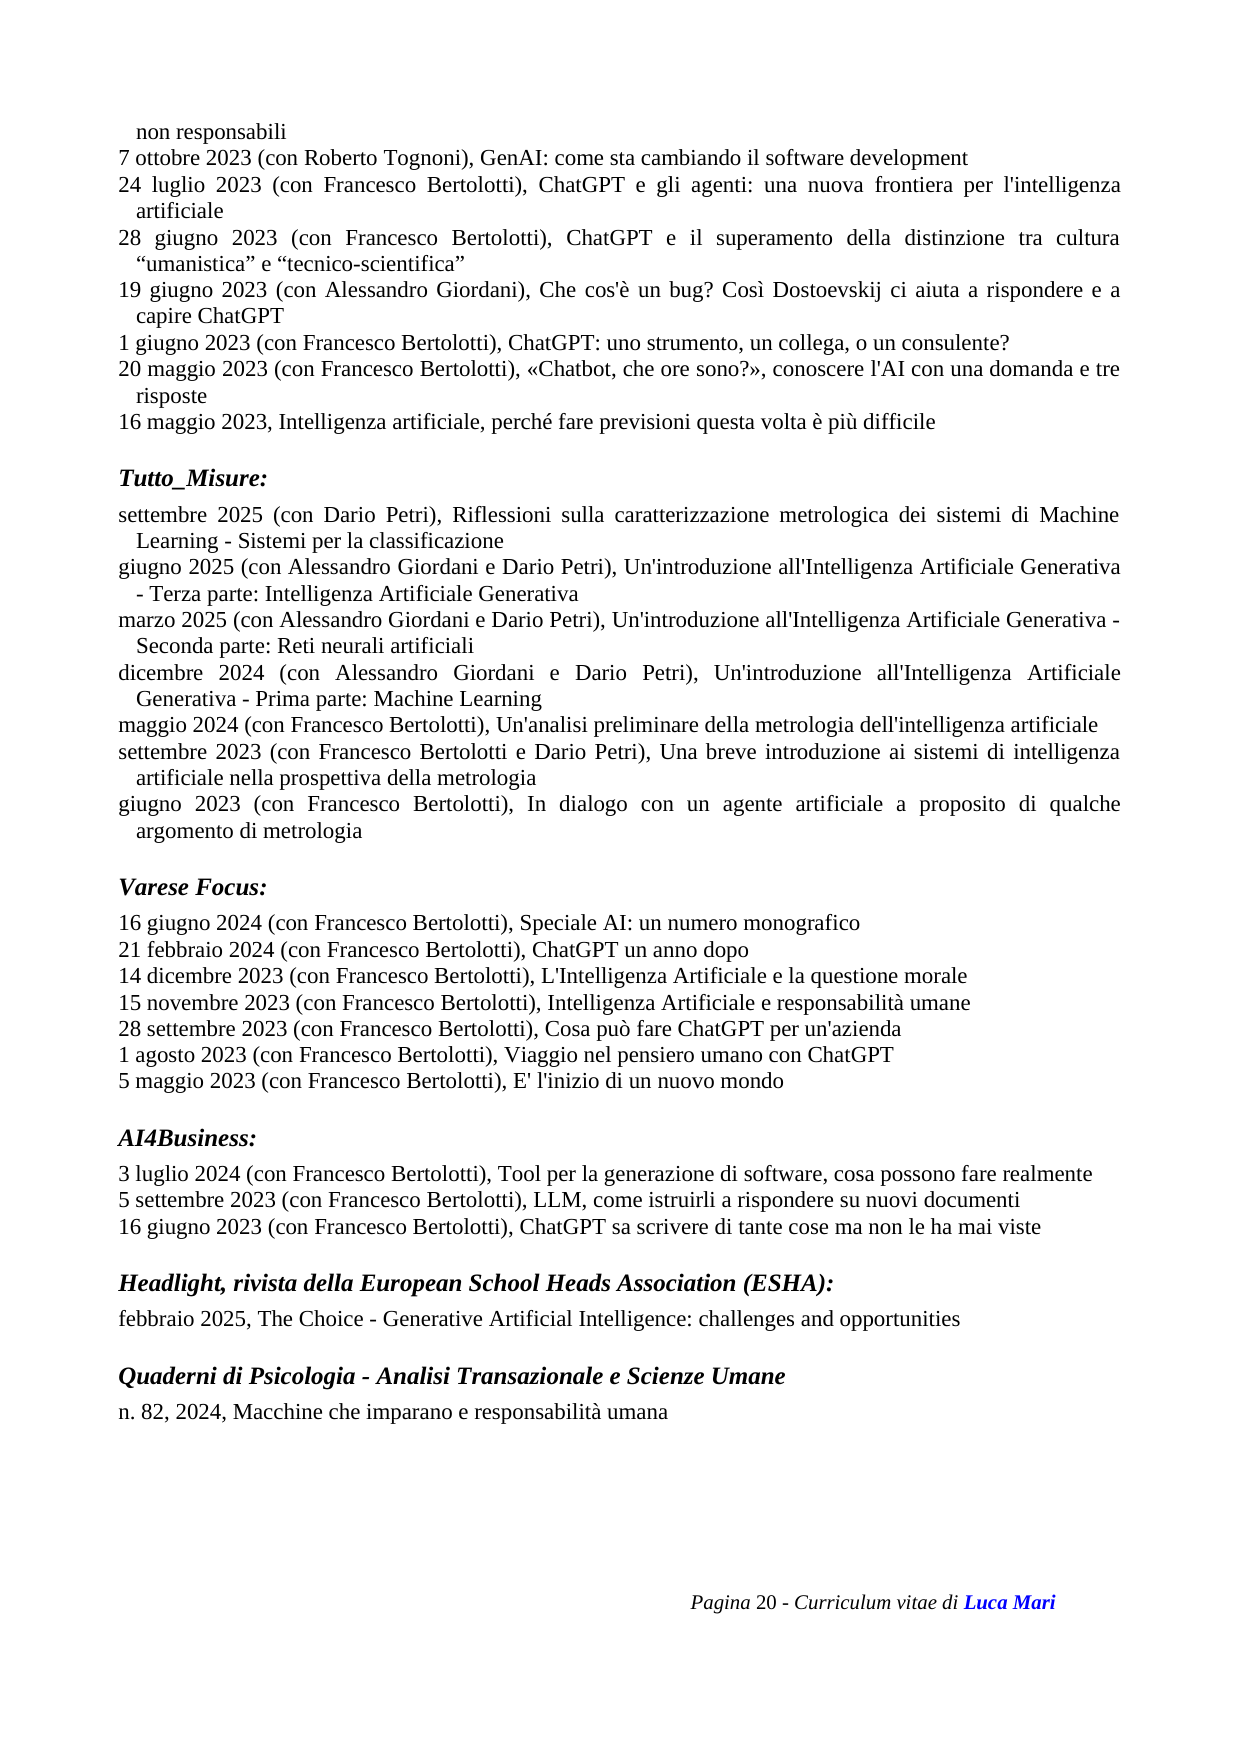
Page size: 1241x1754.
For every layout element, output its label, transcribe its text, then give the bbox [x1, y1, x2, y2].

text 19 giugno 2023 (con Alessandro Giordani), Che cos'è un bug? Così Dostoevskij ci aiuta a rispondere e a capire ChatGPT [118, 276, 1122, 329]
text 28 giugno 2023 (con Francesco Bertolotti), ChatGPT e il superamento della distinzione tra cultura “umanistica” e “tecnico-scientifica” [118, 223, 1122, 276]
text 5 maggio 2023 (con Francesco Bertolotti), E' l'inizio di un nuovo mondo [118, 1068, 1122, 1094]
subtitle Quaderni di Psicologia - Analisi Transazionale e Scienze Umane [118, 1361, 1122, 1390]
text non responsabili [118, 118, 1122, 144]
subtitle Varese Focus: [118, 872, 1122, 901]
text dicembre 2024 (con Alessandro Giordani e Dario Petri), Un'introduzione all'Intelligenza Artificiale Generativa - Prima parte: Machine Learning [118, 659, 1122, 711]
text 16 giugno 2023 (con Francesco Bertolotti), ChatGPT sa scrivere di tante cose ma non le ha mai viste [118, 1213, 1122, 1239]
text 24 luglio 2023 (con Francesco Bertolotti), ChatGPT e gli agenti: una nuova frontiera per l'intelligenza artificiale [118, 171, 1122, 223]
text 16 giugno 2024 (con Francesco Bertolotti), Speciale AI: un numero monografico [118, 909, 1122, 936]
text maggio 2024 (con Francesco Bertolotti), Un'analisi preliminare della metrologia dell'intelligenza artificiale [118, 711, 1122, 738]
text 1 giugno 2023 (con Francesco Bertolotti), ChatGPT: uno strumento, un collega, o un consulente? [118, 329, 1122, 355]
text 20 maggio 2023 (con Francesco Bertolotti), «Chatbot, che ore sono?», conoscere l'AI con una domanda e tre risposte [118, 355, 1122, 408]
subtitle Tutto_Misure: [118, 463, 1122, 492]
text 1 agosto 2023 (con Francesco Bertolotti), Viaggio nel pensiero umano con ChatGPT [118, 1041, 1122, 1068]
text 21 febbraio 2024 (con Francesco Bertolotti), ChatGPT un anno dopo [118, 936, 1122, 962]
text febbraio 2025, The Choice - Generative Artificial Intelligence: challenges and opportunities [118, 1306, 1122, 1332]
text settembre 2023 (con Francesco Bertolotti e Dario Petri), Una breve introduzione ai sistemi di intelligenza artificiale nella prospettiva della metrologia [118, 738, 1122, 791]
text 16 maggio 2023, Intelligenza artificiale, perché fare previsioni questa volta è più difficile [118, 408, 1122, 434]
subtitle Headlight, rivista della European School Heads Association (ESHA): [118, 1268, 1122, 1297]
text 14 dicembre 2023 (con Francesco Bertolotti), L'Intelligenza Artificiale e la questione morale [118, 962, 1122, 988]
text n. 82, 2024, Macchine che imparano e responsabilità umana [118, 1398, 1122, 1424]
subtitle AI4Business: [118, 1123, 1122, 1152]
text giugno 2023 (con Francesco Bertolotti), In dialogo con un agente artificiale a proposito di qualche argomento di metrologia [118, 791, 1122, 843]
text giugno 2025 (con Alessandro Giordani e Dario Petri), Un'introduzione all'Intelligenza Artificiale Generativa - Terza parte: Intelligenza Artificiale Generativa [118, 553, 1122, 606]
text 28 settembre 2023 (con Francesco Bertolotti), Cosa può fare ChatGPT per un'azienda [118, 1015, 1122, 1041]
text 15 novembre 2023 (con Francesco Bertolotti), Intelligenza Artificiale e responsabilità umane [118, 988, 1122, 1015]
text 7 ottobre 2023 (con Roberto Tognoni), GenAI: come sta cambiando il software development [118, 144, 1122, 171]
text 3 luglio 2024 (con Francesco Bertolotti), Tool per la generazione di software, cosa possono fare realmente [118, 1160, 1122, 1187]
text 5 settembre 2023 (con Francesco Bertolotti), LLM, come istruirli a rispondere su nuovi documenti [118, 1187, 1122, 1213]
text marzo 2025 (con Alessandro Giordani e Dario Petri), Un'introduzione all'Intelligenza Artificiale Generativa - Seconda parte: Reti neurali artificiali [118, 606, 1122, 659]
text settembre 2025 (con Dario Petri), Riflessioni sulla caratterizzazione metrologica dei sistemi di Machine Learning - Sistemi per la classificazione [118, 501, 1122, 553]
